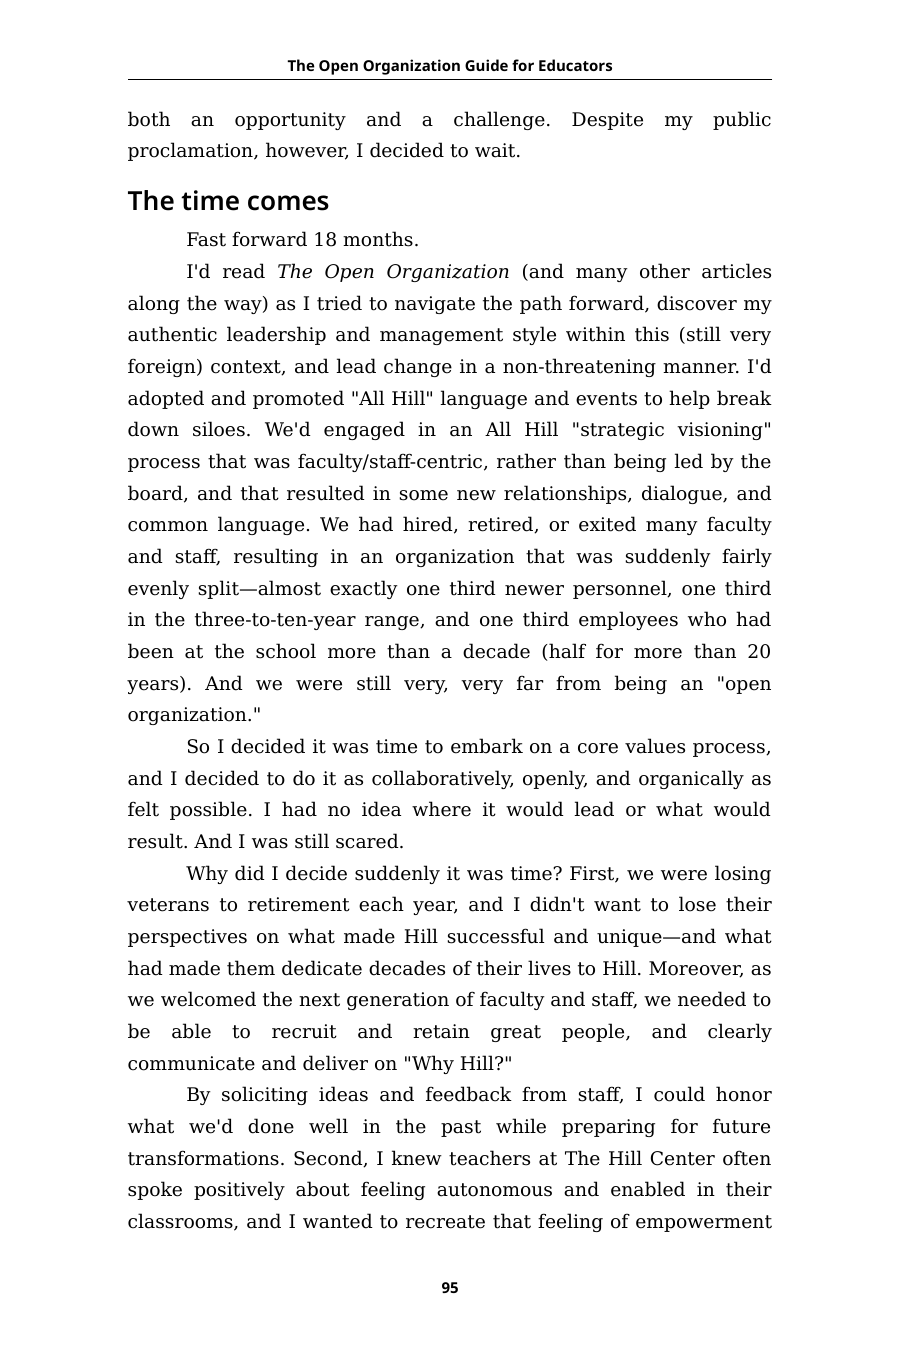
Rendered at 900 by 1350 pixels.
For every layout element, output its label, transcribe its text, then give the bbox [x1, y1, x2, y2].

subtitle The time comes [127, 187, 772, 217]
text Why did I decide suddenly it was time? First, we were losing veterans to retirement each year, and I didn't want to lose their perspectives on what made Hill successful and unique—and what had made them dedicate decades of their lives to Hill. Moreover, as we welcomed the next generation of faculty and staff, we needed to be able to recruit and retain great people, and clearly communicate and deliver on "Why Hill?" [127, 863, 772, 1075]
text I'd read The Open Organization (and many other articles along the way) as I tried to navigate the path forward, discover my authentic leadership and management style within this (still very foreign) context, and lead change in a non-threatening manner. I'd adopted and promoted "All Hill" language and events to help break down siloes. We'd engaged in an All Hill "strategic visioning" process that was faculty/staff-centric, rather than being led by the board, and that resulted in some new relationships, dialogue, and common language. We had hired, retired, or exited many faculty and staff, resulting in an organization that was suddenly fairly evenly split—almost exactly one third newer personnel, one third in the three-to-ten-year range, and one third employees who had been at the school more than a decade (half for more than 20 years). And we were still very, very far from being an "open organization." [127, 261, 772, 726]
text both an opportunity and a challenge. Despite my public proclamation, however, I decided to wait. [127, 109, 772, 162]
text Fast forward 18 months. [127, 229, 772, 251]
text So I decided it was time to embark on a core values process, and I decided to do it as collaboratively, openly, and organically as felt possible. I had no idea where it would lead or what would result. And I was still scared. [127, 736, 772, 853]
text By soliciting ideas and feedback from staff, I could honor what we'd done well in the past while preparing for future transformations. Second, I knew teachers at The Hill Center often spoke positively about feeling autonomous and enabled in their classrooms, and I wanted to recreate that feeling of empowerment [127, 1084, 772, 1233]
